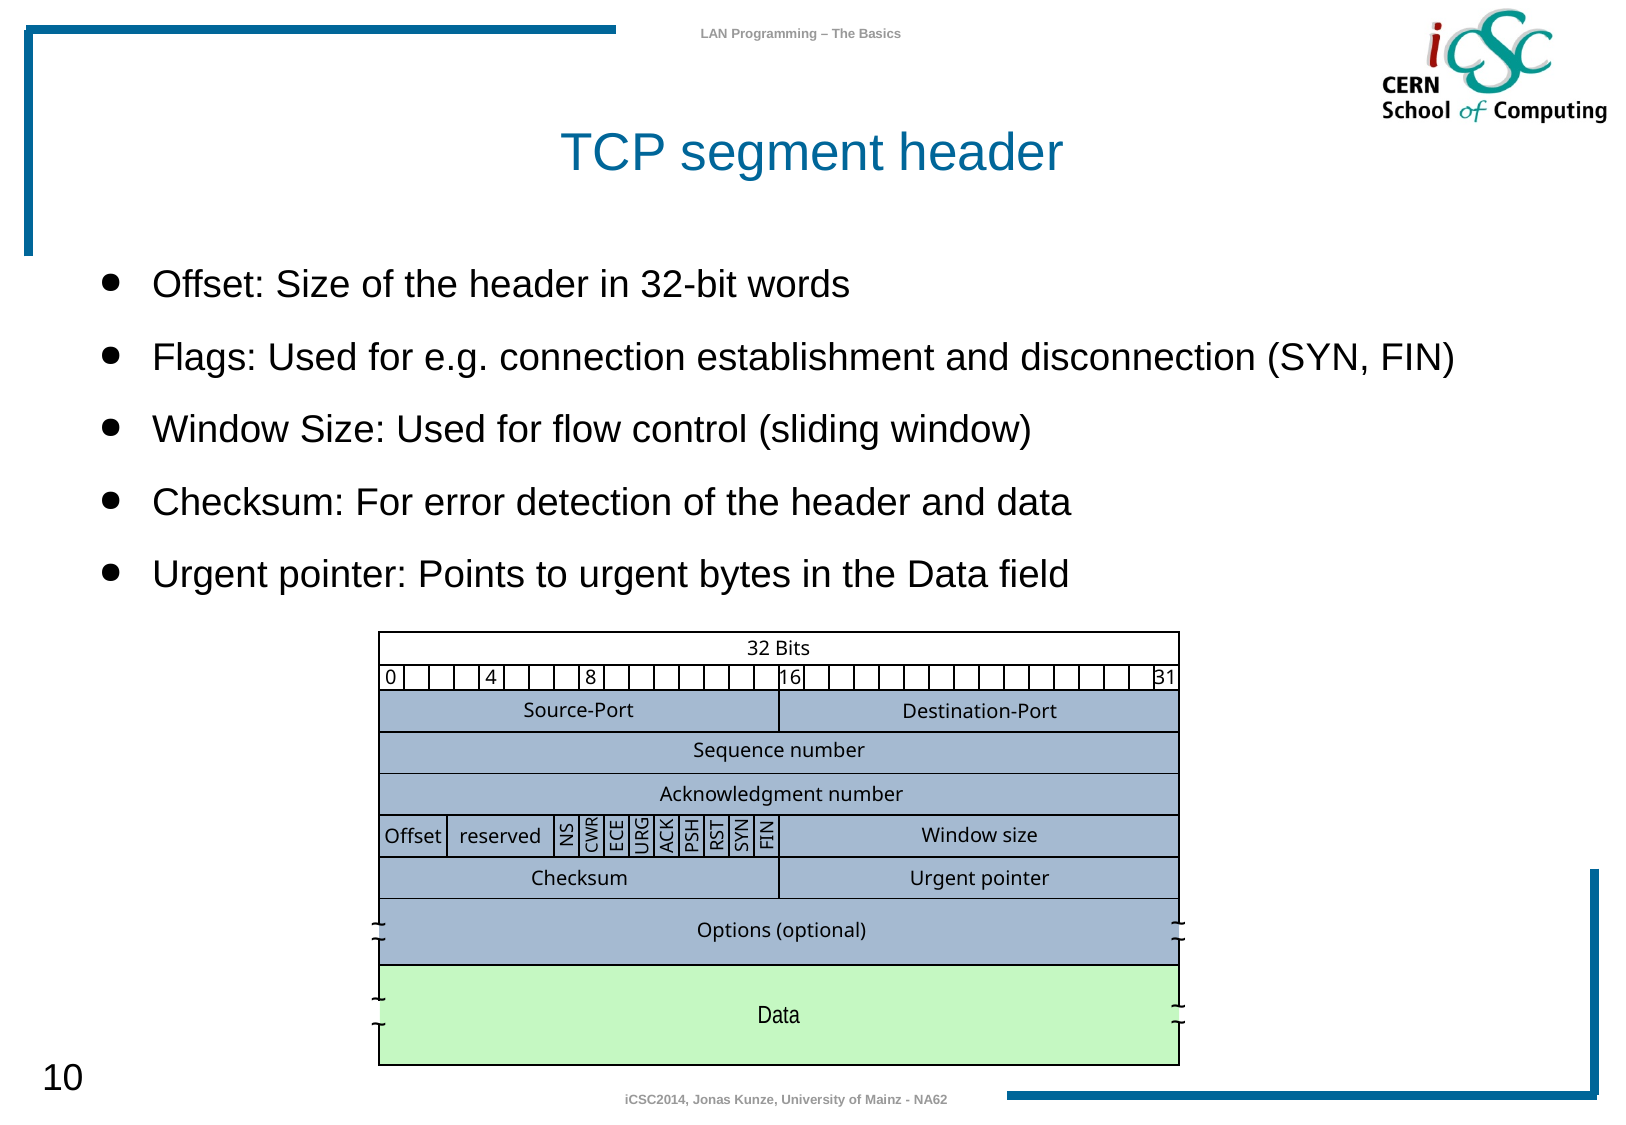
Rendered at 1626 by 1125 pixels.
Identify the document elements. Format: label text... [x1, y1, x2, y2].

list Offset: Size of the header in 32-bit words Flags: Used for e.g. connection establishment and disconnection (SYN, FIN) Window Size: Used for flow control (sliding window) Checksum: For error detection of the header and data Urgent pointer: Points to urgent bytes in the Data field [81, 263, 1512, 1051]
picture [1381, 8, 1608, 125]
picture [371, 630, 1186, 1066]
title TCP segment header [81, 44, 1544, 233]
